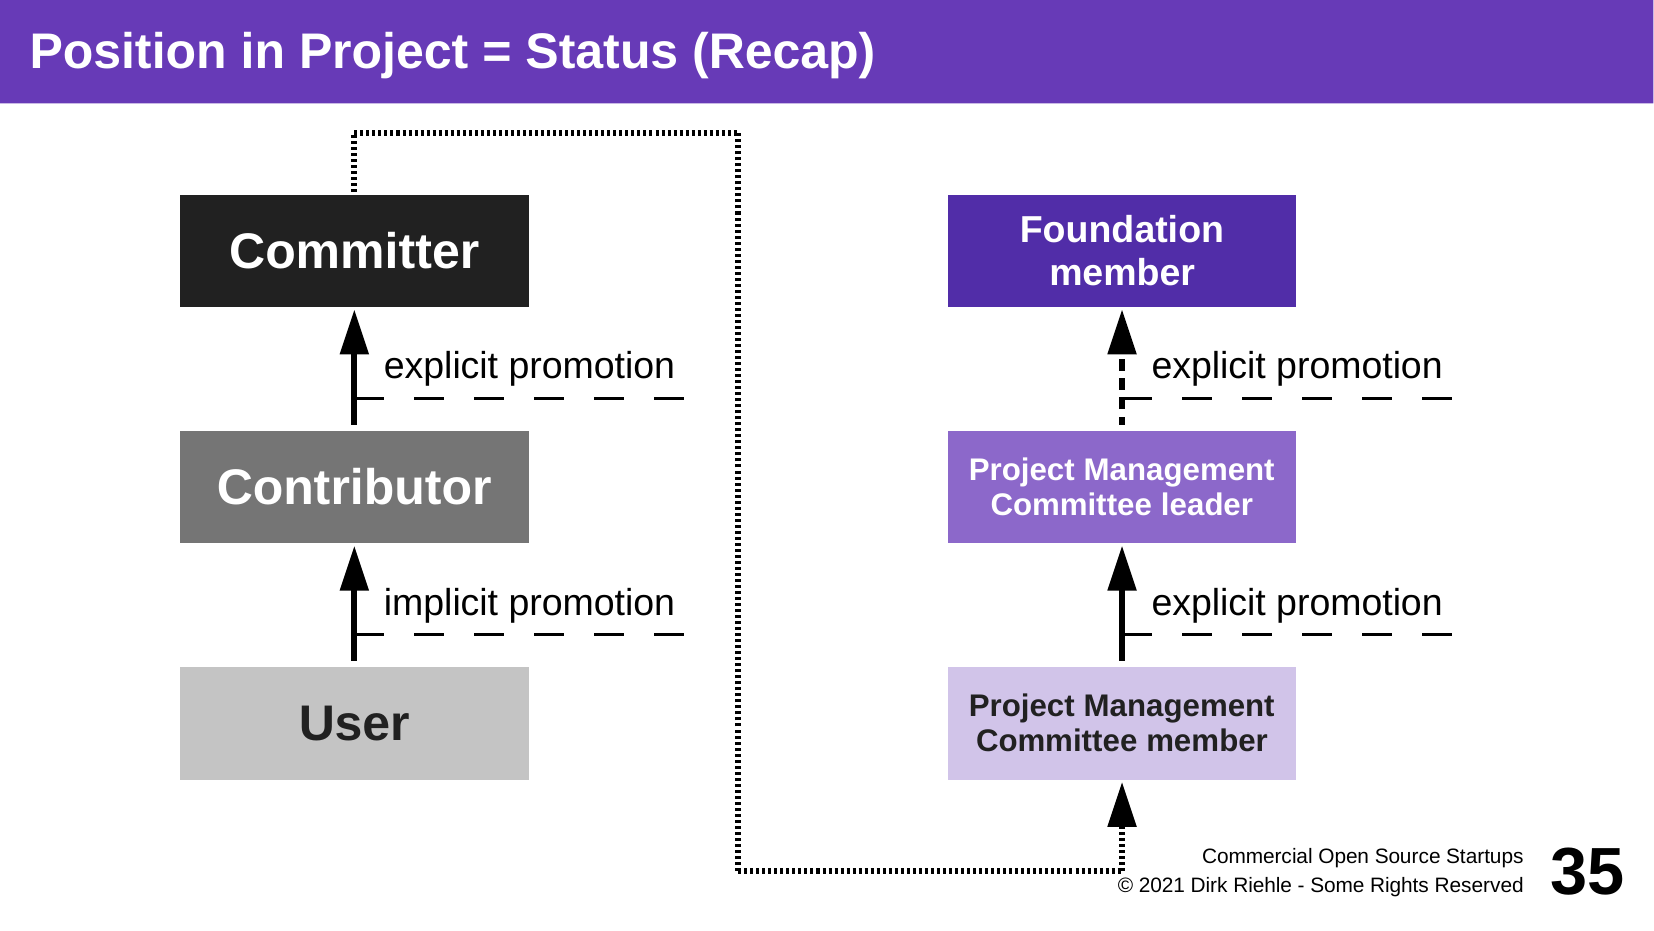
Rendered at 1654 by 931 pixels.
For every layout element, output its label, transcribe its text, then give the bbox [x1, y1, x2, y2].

text_box explicit promotion [1122, 546, 1477, 635]
text_box User [177, 664, 532, 783]
text_box Project Management Committee leader [944, 428, 1300, 547]
title Position in Project = Status (Recap) [0, 0, 1654, 104]
text_box implicit promotion [354, 546, 709, 635]
text_box explicit promotion [1122, 310, 1477, 399]
text_box Committer [177, 191, 532, 311]
text_box Foundation member [944, 191, 1300, 311]
text_box explicit promotion [354, 310, 709, 399]
text_box Contributor [177, 428, 532, 547]
text_box Project Management Committee member [944, 664, 1300, 783]
